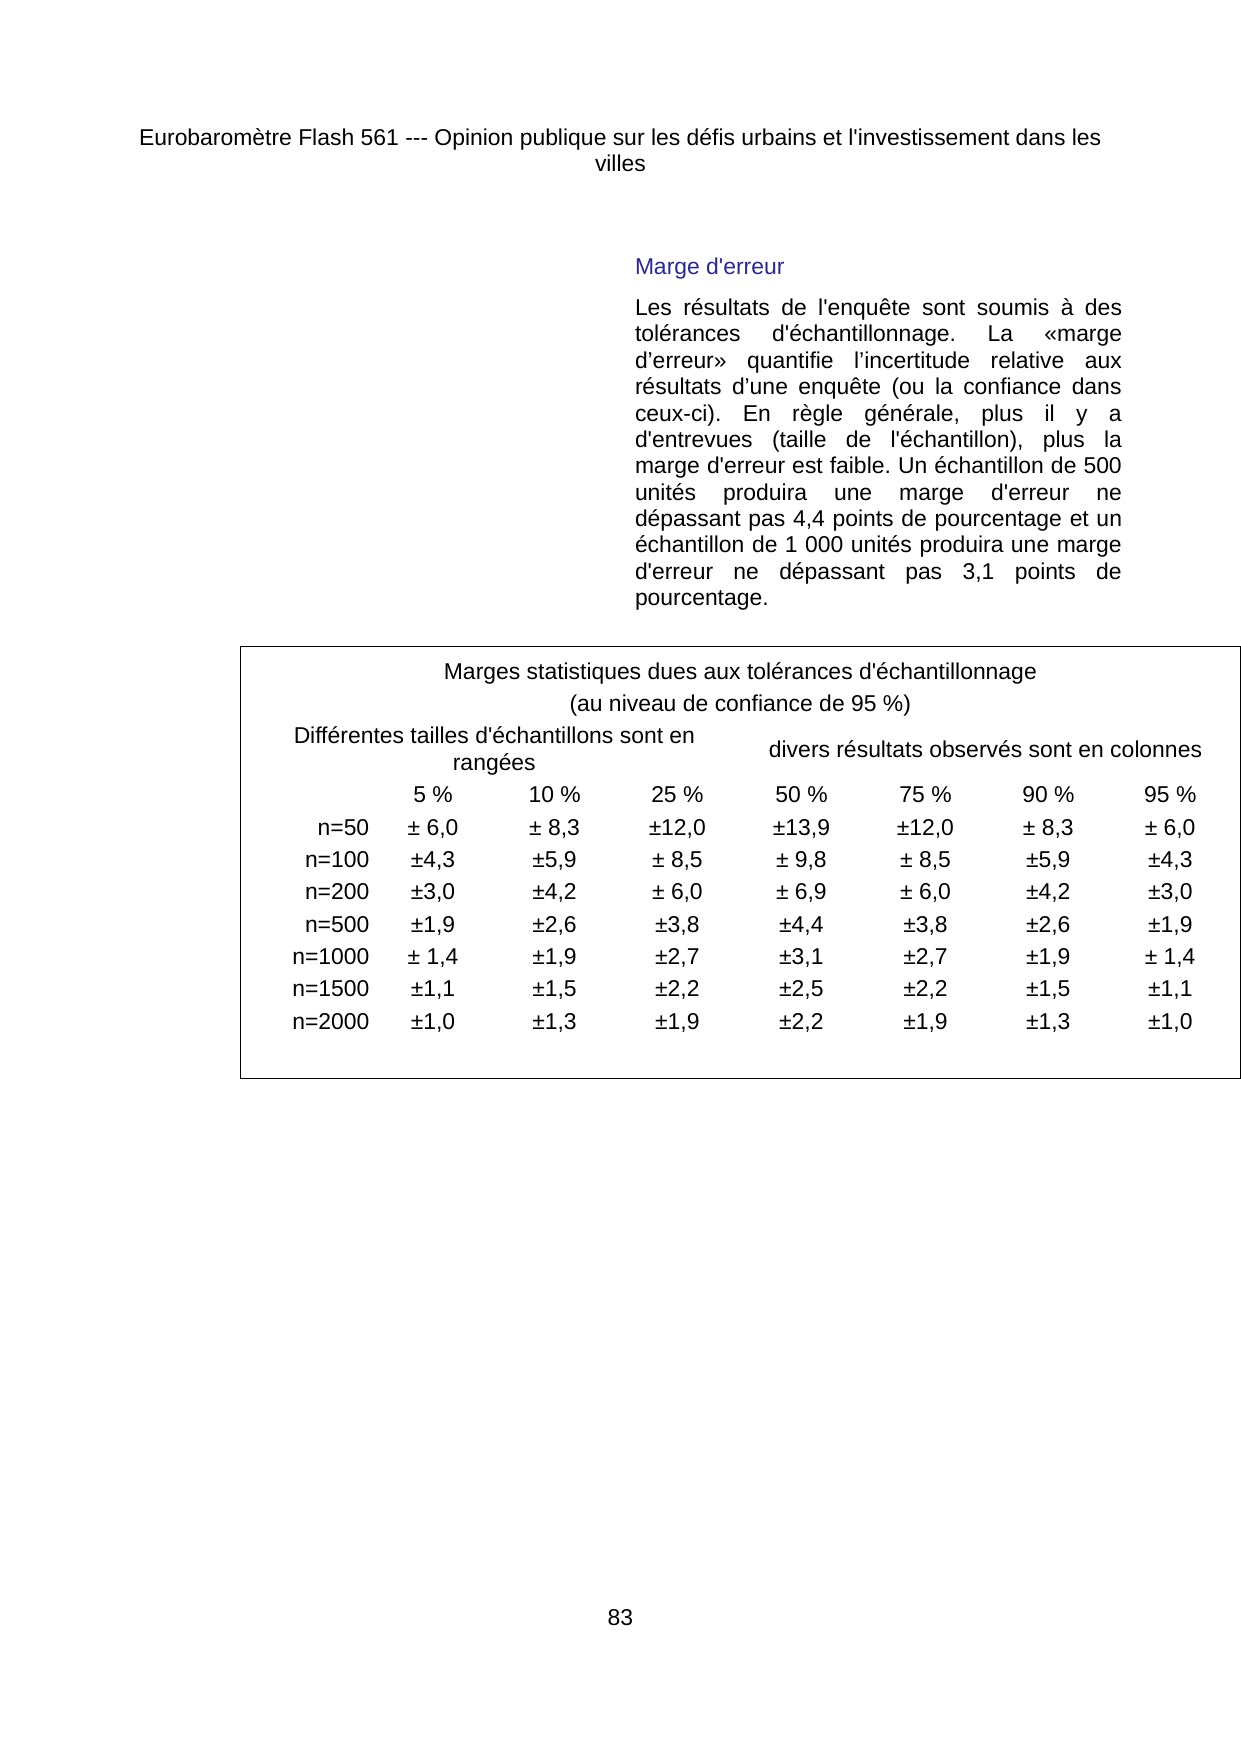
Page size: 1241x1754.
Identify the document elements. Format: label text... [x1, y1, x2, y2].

table_cell ±2,7 [615, 940, 739, 972]
table_cell ± 1,4 [1109, 940, 1231, 972]
table_cell ±3,0 [372, 875, 493, 908]
table_cell ±4,4 [739, 908, 863, 940]
table_cell 75 % [863, 778, 987, 810]
table_cell 50 % [739, 778, 863, 810]
table_cell ± 1,4 [372, 940, 493, 972]
table_cell n=100 [249, 843, 372, 875]
table_cell ± 6,9 [739, 875, 863, 908]
table_cell ± 8,5 [615, 843, 739, 875]
table_cell ±5,9 [494, 843, 615, 875]
table_cell ± 6,0 [372, 810, 493, 843]
table_cell ±1,9 [1109, 908, 1231, 940]
table_header Marges statistiques dues aux tolérances d'échantillonnage [249, 655, 1231, 687]
table_cell ±2,6 [987, 908, 1109, 940]
table_cell (au niveau de confiance de 95 %) [249, 687, 1231, 719]
table_cell ± 8,3 [987, 810, 1109, 843]
table_cell ±3,0 [1109, 875, 1231, 908]
table_cell 95 % [1109, 778, 1231, 810]
table_cell ±2,6 [494, 908, 615, 940]
table_cell ±2,7 [863, 940, 987, 972]
table_cell ±4,2 [494, 875, 615, 908]
table_cell 5 % [372, 778, 493, 810]
table_cell ±1,3 [494, 1005, 615, 1037]
table_cell ±1,9 [863, 1005, 987, 1037]
table_cell ±2,5 [739, 973, 863, 1005]
table_cell ± 6,0 [615, 875, 739, 908]
table_cell ±12,0 [615, 810, 739, 843]
table_cell n=500 [249, 908, 372, 940]
table_cell ±1,1 [372, 973, 493, 1005]
table_cell ±1,9 [615, 1005, 739, 1037]
table_cell ± 9,8 [739, 843, 863, 875]
text Marge d'erreur [635, 253, 1122, 279]
table_cell ±1,0 [372, 1005, 493, 1037]
table_cell ±1,3 [987, 1005, 1109, 1037]
table_cell ±2,2 [863, 973, 987, 1005]
table_cell ±3,8 [863, 908, 987, 940]
table_cell 10 % [494, 778, 615, 810]
table_cell ± 6,0 [1109, 810, 1231, 843]
table_cell ± 8,5 [863, 843, 987, 875]
table_cell n=2000 [249, 1005, 372, 1037]
table_cell ±1,0 [1109, 1005, 1231, 1037]
text Les résultats de l'enquête sont soumis à des tolérances d'échantillonnage. La «marge d’erreur» quantifie l’incertitude relative aux résultats d’une enquête (ou la confiance dans ceux-ci). En règle générale, plus il y a d'entrevues (taille de l'échantillon), plus la marge d'erreur est faible. Un échantillon de 500 unités produira une marge d'erreur ne dépassant pas 4,4 points de pourcentage et un échantillon de 1 000 unités produira une marge d'erreur ne dépassant pas 3,1 points de pourcentage. [635, 294, 1122, 610]
table_cell divers résultats observés sont en colonnes [739, 720, 1231, 778]
table_cell ±1,5 [494, 973, 615, 1005]
table_cell ±3,8 [615, 908, 739, 940]
table_cell ±4,3 [372, 843, 493, 875]
table_cell 90 % [987, 778, 1109, 810]
table_cell ±1,1 [1109, 973, 1231, 1005]
table_cell ±4,3 [1109, 843, 1231, 875]
table_cell ±1,9 [987, 940, 1109, 972]
table_cell [249, 778, 372, 810]
table_cell ±13,9 [739, 810, 863, 843]
table_cell n=50 [249, 810, 372, 843]
table_cell ±1,5 [987, 973, 1109, 1005]
table_cell Différentes tailles d'échantillons sont en rangées [249, 720, 739, 778]
table_cell ±2,2 [615, 973, 739, 1005]
table_cell ±12,0 [863, 810, 987, 843]
table_cell n=1500 [249, 973, 372, 1005]
table_cell ± 6,0 [863, 875, 987, 908]
table_cell ±3,1 [739, 940, 863, 972]
table_cell n=200 [249, 875, 372, 908]
table_cell ±1,9 [494, 940, 615, 972]
table_cell ±1,9 [372, 908, 493, 940]
table_cell n=1000 [249, 940, 372, 972]
table_cell ±5,9 [987, 843, 1109, 875]
table_cell ±4,2 [987, 875, 1109, 908]
table_cell ±2,2 [739, 1005, 863, 1037]
table_cell 25 % [615, 778, 739, 810]
table_cell ± 8,3 [494, 810, 615, 843]
